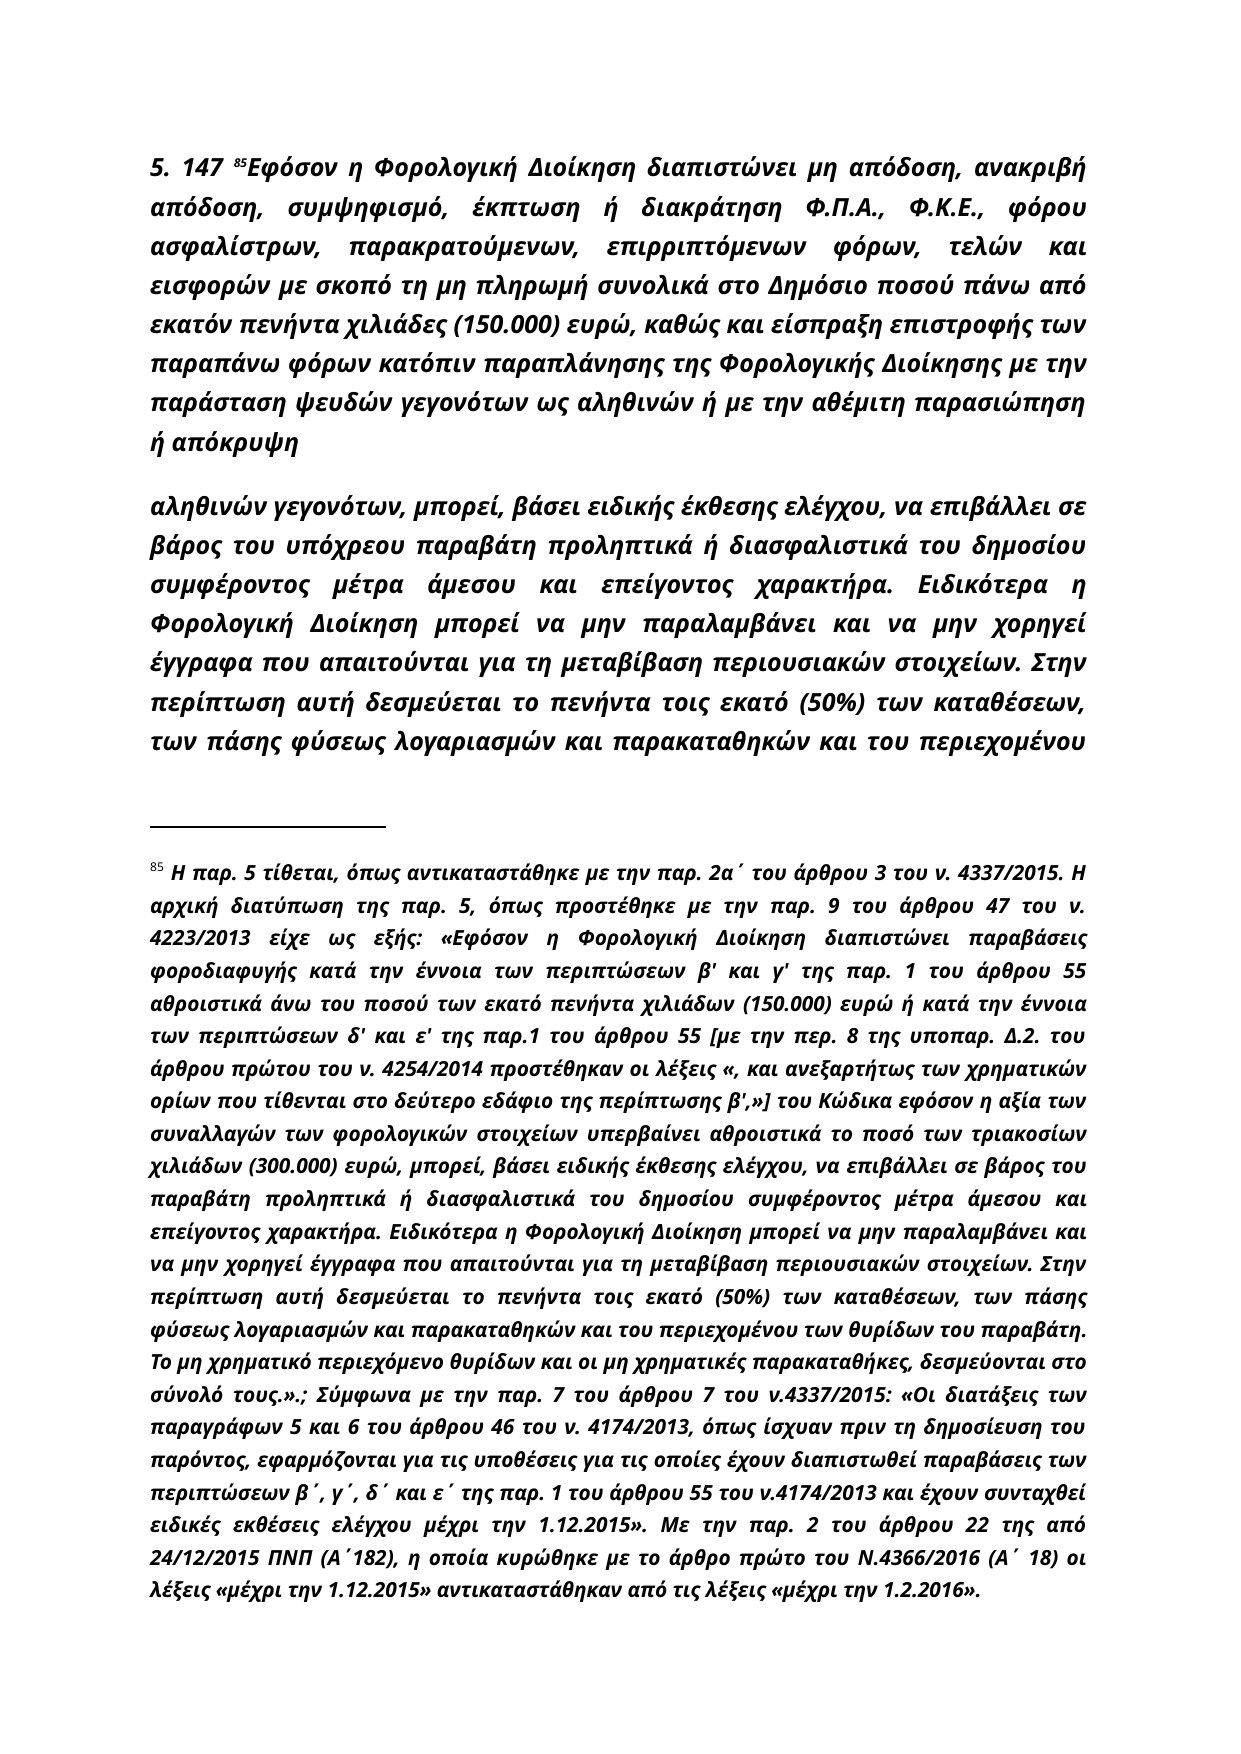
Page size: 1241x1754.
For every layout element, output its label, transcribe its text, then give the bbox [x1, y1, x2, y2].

text 5. 147 Εφόσον η Φορολογική Διοίκηση διαπιστώνει μη απόδοση, ανακριβή απόδοση, συμψηφισμό, έκπτωση ή διακράτηση Φ.Π.Α., Φ.Κ.Ε., φόρου ασφαλίστρων, παρακρατούμενων, επιρριπτόμενων φόρων, τελών και εισφορών με σκοπό τη μη πληρωμή συνολικά στο Δημόσιο ποσού πάνω από εκατόν πενήντα χιλιάδες (150.000) ευρώ, καθώς και είσπραξη επιστροφής των παραπάνω φόρων κατόπιν παραπλάνησης της Φορολογικής Διοίκησης με την παράσταση ψευδών γεγονότων ως αληθινών ή με την αθέμιτη παρασιώπηση ή απόκρυψη [150, 150, 1090, 458]
text αληθινών γεγονότων, μπορεί, βάσει ειδικής έκθεσης ελέγχου, να επιβάλλει σε βάρος του υπόχρεου παραβάτη προληπτικά ή διασφαλιστικά του δημοσίου συμφέροντος μέτρα άμεσου και επείγοντος χαρακτήρα. Ειδικότερα η Φορολογική Διοίκηση μπορεί να μην παραλαμβάνει και να μην χορηγεί έγγραφα που απαιτούνται για τη μεταβίβαση περιουσιακών στοιχείων. Στην περίπτωση αυτή δεσμεύεται το πενήντα τοις εκατό (50%) των καταθέσεων, των πάσης φύσεως λογαριασμών και παρακαταθηκών και του περιεχομένου [150, 488, 1090, 757]
text Η παρ. 5 τίθεται, όπως αντικαταστάθηκε με την παρ. 2α΄ του άρθρου 3 του ν. 4337/2015. Η αρχική διατύπωση της παρ. 5, όπως προστέθηκε με την παρ. 9 του άρθρου 47 του ν. 4223/2013 είχε ως εξής: «Εφόσον η Φορολογική Διοίκηση διαπιστώνει παραβάσεις φοροδιαφυγής κατά την έννοια των περιπτώσεων β' και γ' της παρ. 1 του άρθρου 55 αθροιστικά άνω του ποσού των εκατό πενήντα χιλιάδων (150.000) ευρώ ή κατά την έννοια των περιπτώσεων δ' και ε' της παρ.1 του άρθρου 55 [με την περ. 8 της υποπαρ. Δ.2. του άρθρου πρώτου του ν. 4254/2014 προστέθηκαν οι λέξεις «, και ανεξαρτήτως των χρηματικών ορίων που τίθενται στο δεύτερο εδάφιο της περίπτωσης β',»] του Κώδικα εφόσον η αξία των συναλλαγών των φορολογικών στοιχείων υπερβαίνει αθροιστικά το ποσό των τριακοσίων χιλιάδων (300.000) ευρώ, μπορεί, βάσει ειδικής έκθεσης ελέγχου, να επιβάλλει σε βάρος του παραβάτη προληπτικά ή διασφαλιστικά του δημοσίου συμφέροντος μέτρα άμεσου και επείγοντος χαρακτήρα. Ειδικότερα η Φορολογική Διοίκηση μπορεί να μην παραλαμβάνει και να μην χορηγεί έγγραφα που απαιτούνται για τη μεταβίβαση περιουσιακών στοιχείων. Στην περίπτωση αυτή δεσμεύεται το πενήντα τοις εκατό (50%) των καταθέσεων, των πάσης φύσεως λογαριασμών και παρακαταθηκών και του περιεχομένου των θυρίδων του παραβάτη. Το μη χρηματικό περιεχόμενο θυρίδων και οι μη χρηματικές παρακαταθήκες, δεσμεύονται στο σύνολό τους.».; Σύμφωνα με την παρ. 7 του άρθρου 7 του ν.4337/2015: «Οι διατάξεις των παραγράφων 5 και 6 του άρθρου 46 του ν. 4174/2013, όπως ίσχυαν πριν τη δημοσίευση του παρόντος, εφαρμόζονται για τις υποθέσεις για τις οποίες έχουν διαπιστωθεί παραβάσεις των περιπτώσεων β΄, γ΄, δ΄ και ε΄ της παρ. 1 του άρθρου 55 του ν.4174/2013 και έχουν συνταχθεί ειδικές εκθέσεις ελέγχου μέχρι την 1.12.2015». Με την παρ. 2 του άρθρου 22 της από 24/12/2015 ΠΝΠ (Α΄182), η οποία κυρώθηκε με το άρθρο πρώτο του Ν.4366/2016 (Α΄ 18) οι λέξεις «μέχρι την 1.12.2015» αντικαταστάθηκαν από τις λέξεις «μέχρι την 1.2.2016». [150, 858, 1090, 1604]
